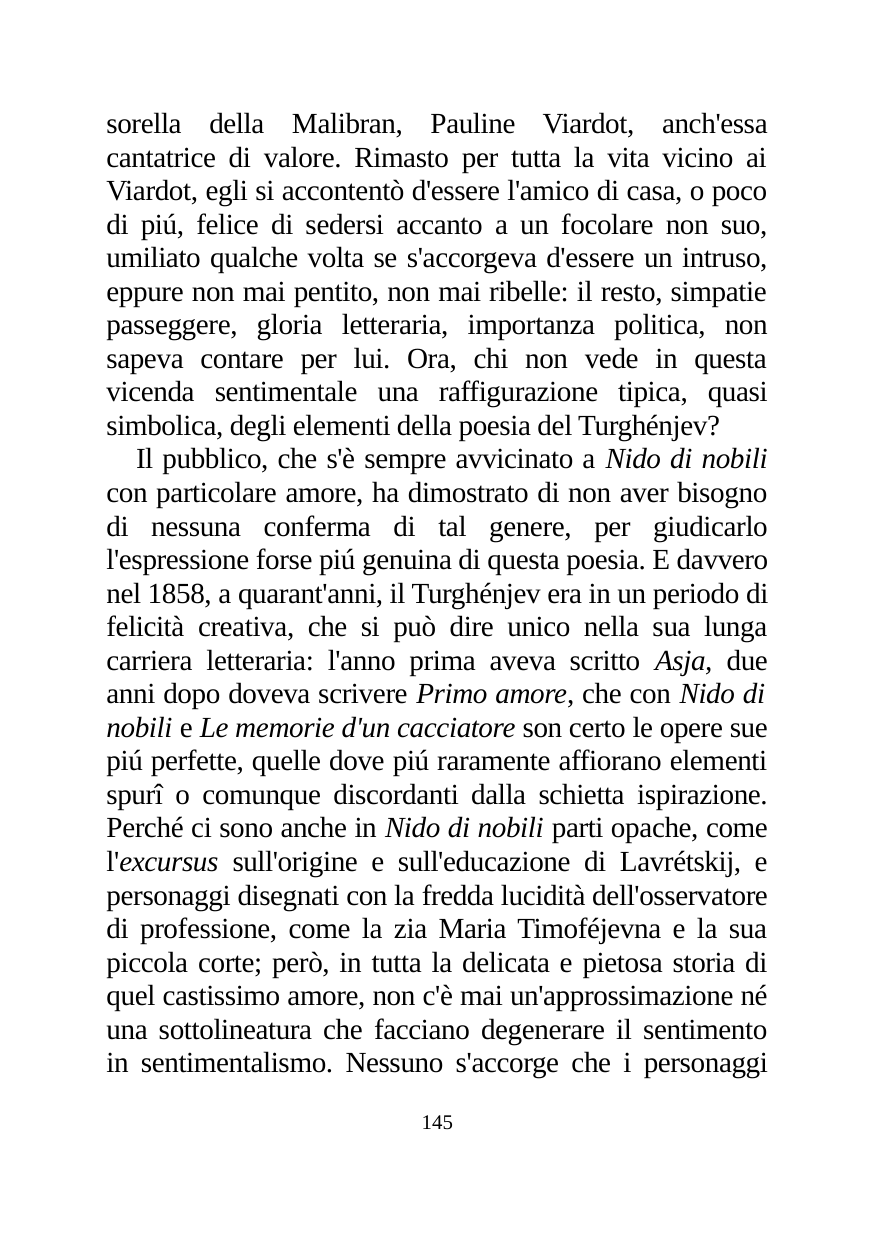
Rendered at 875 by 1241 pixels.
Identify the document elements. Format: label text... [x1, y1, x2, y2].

text sorella della Malibran, Pauline Viardot, anch'essa cantatrice di valore. Rimasto per tutta la vita vicino ai Viardot, egli si accontentò d'essere l'amico di casa, o poco di piú, felice di sedersi accanto a un focolare non suo, umiliato qualche volta se s'accorgeva d'essere un intruso, eppure non mai pentito, non mai ribelle: il resto, simpatie passeggere, gloria letteraria, importanza politica, non sapeva contare per lui. Ora, chi non vede in questa vicenda sentimentale una raffigurazione tipica, quasi simbolica, degli elementi della poesia del Turghénjev? [106, 106, 768, 442]
text Il pubblico, che s'è sempre avvicinato a Nido di nobili con particolare amore, ha dimostrato di non aver bisogno di nessuna conferma di tal genere, per giudicarlo l'espressione forse piú genuina di questa poesia. E davvero nel 1858, a quarant'anni, il Turghénjev era in un periodo di felicità creativa, che si può dire unico nella sua lunga carriera letteraria: l'anno prima aveva scritto Asja, due anni dopo doveva scrivere Primo amore, che con Nido di nobili e Le memorie d'un cacciatore son certo le opere sue piú perfette, quelle dove piú raramente affiorano elementi spurî o comunque discordanti dalla schietta ispirazione. Perché ci sono anche in Nido di nobili parti opache, come l'excursus sull'origine e sull'educazione di Lavrétskij, e personaggi disegnati con la fredda lucidità dell'osservatore di professione, come la zia Maria Timoféjevna e la sua piccola corte; però, in tutta la delicata e pietosa storia di quel castissimo amore, non c'è mai un'approssimazione né una sottolineatura che facciano degenerare il sentimento in sentimentalismo. Nessuno s'accorge che i personaggi [106, 442, 768, 1079]
